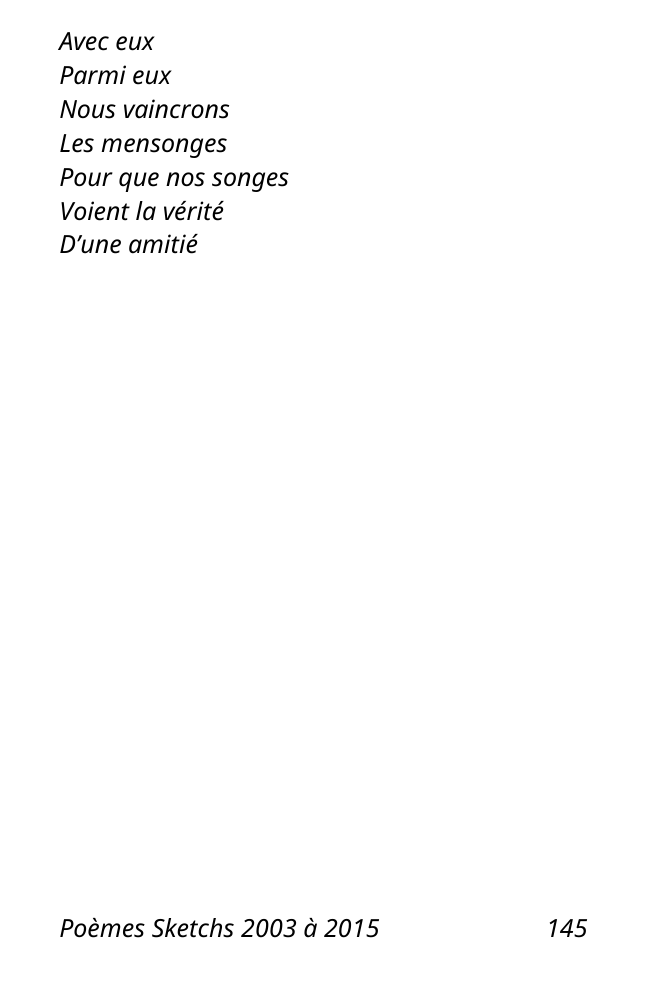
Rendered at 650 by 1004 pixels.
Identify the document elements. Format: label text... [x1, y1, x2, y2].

text D’une amitié [59, 227, 591, 261]
text Voient la vérité [59, 193, 591, 227]
text Nous vaincrons [59, 92, 591, 126]
text Avec eux [59, 24, 591, 58]
text Les mensonges [59, 126, 591, 159]
text Pour que nos songes [59, 159, 591, 193]
text Parmi eux [59, 58, 591, 92]
